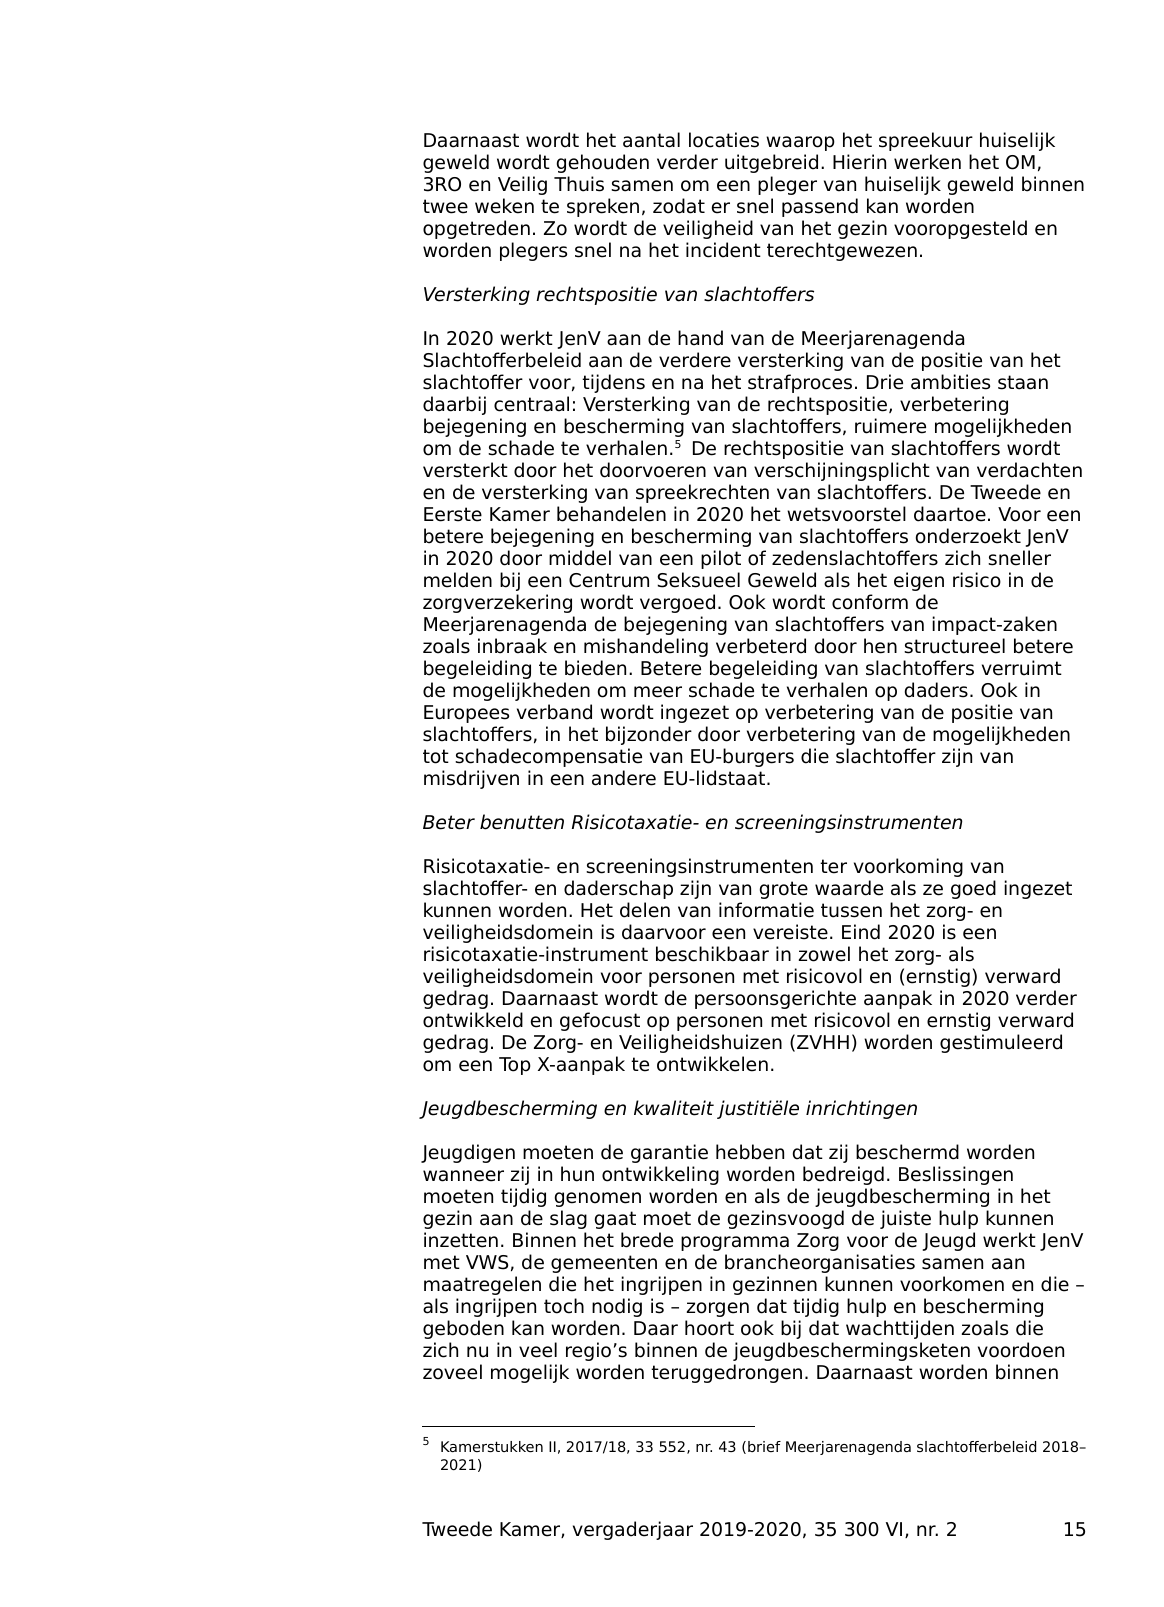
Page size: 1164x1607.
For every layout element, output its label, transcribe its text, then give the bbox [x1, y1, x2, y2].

text In 2020 werkt JenV aan de hand van de Meerjarenagenda Slachtofferbeleid aan de verdere versterking van de positie van het slachtoffer voor, tijdens en na het strafproces. Drie ambities staan daarbij centraal: Versterking van de rechtspositie, verbetering bejegening en bescherming van slachtoffers, ruimere mogelijkheden om de schade te verhalen. De rechtspositie van slachtoffers wordt versterkt door het doorvoeren van verschijningsplicht van verdachten en de versterking van spreekrechten van slachtoffers. De Tweede en Eerste Kamer behandelen in 2020 het wetsvoorstel daartoe. Voor een betere bejegening en bescherming van slachtoffers onderzoekt JenV in 2020 door middel van een pilot of zedenslachtoffers zich sneller melden bij een Centrum Seksueel Geweld als het eigen risico in de zorgverzekering wordt vergoed. Ook wordt conform de Meerjarenagenda de bejegening van slachtoffers van impact-zaken zoals inbraak en mishandeling verbeterd door hen structureel betere begeleiding te bieden. Betere begeleiding van slachtoffers verruimt de mogelijkheden om meer schade te verhalen op daders. Ook in Europees verband wordt ingezet op verbetering van de positie van slachtoffers, in het bijzonder door verbetering van de mogelijkheden tot schadecompensatie van EU-burgers die slachtoffer zijn van misdrijven in een andere EU-lidstaat. [422, 328, 1087, 790]
subtitle Beter benutten Risicotaxatie- en screeningsinstrumenten [422, 812, 1087, 834]
text Risicotaxatie- en screeningsinstrumenten ter voorkoming van slachtoffer- en daderschap zijn van grote waarde als ze goed ingezet kunnen worden. Het delen van informatie tussen het zorg- en veiligheidsdomein is daarvoor een vereiste. Eind 2020 is een risicotaxatie-instrument beschikbaar in zowel het zorg- als veiligheidsdomein voor personen met risicovol en (ernstig) verward gedrag. Daarnaast wordt de persoonsgerichte aanpak in 2020 verder ontwikkeld en gefocust op personen met risicovol en ernstig verward gedrag. De Zorg- en Veiligheidshuizen (ZVHH) worden gestimuleerd om een Top X-aanpak te ontwikkelen. [422, 856, 1087, 1076]
text Daarnaast wordt het aantal locaties waarop het spreekuur huiselijk geweld wordt gehouden verder uitgebreid. Hierin werken het OM, 3RO en Veilig Thuis samen om een pleger van huiselijk geweld binnen twee weken te spreken, zodat er snel passend kan worden opgetreden. Zo wordt de veiligheid van het gezin vooropgesteld en worden plegers snel na het incident terechtgewezen. [422, 130, 1087, 262]
text Kamerstukken II, 2017/18, 33 552, nr. 43 (brief Meerjarenagenda slachtofferbeleid 2018–2021) [422, 1435, 1087, 1474]
subtitle Jeugdbescherming en kwaliteit justitiële inrichtingen [422, 1098, 1087, 1120]
text Jeugdigen moeten de garantie hebben dat zij beschermd worden wanneer zij in hun ontwikkeling worden bedreigd. Beslissingen moeten tijdig genomen worden en als de jeugdbescherming in het gezin aan de slag gaat moet de gezinsvoogd de juiste hulp kunnen inzetten. Binnen het brede programma Zorg voor de Jeugd werkt JenV met VWS, de gemeenten en de brancheorganisaties samen aan maatregelen die het ingrijpen in gezinnen kunnen voorkomen en die – als ingrijpen toch nodig is – zorgen dat tijdig hulp en bescherming geboden kan worden. Daar hoort ook bij dat wachttijden zoals die zich nu in veel regio’s binnen de jeugdbeschermingsketen voordoen zoveel mogelijk worden teruggedrongen. Daarnaast worden binnen [422, 1142, 1087, 1384]
subtitle Versterking rechtspositie van slachtoffers [422, 284, 1087, 306]
